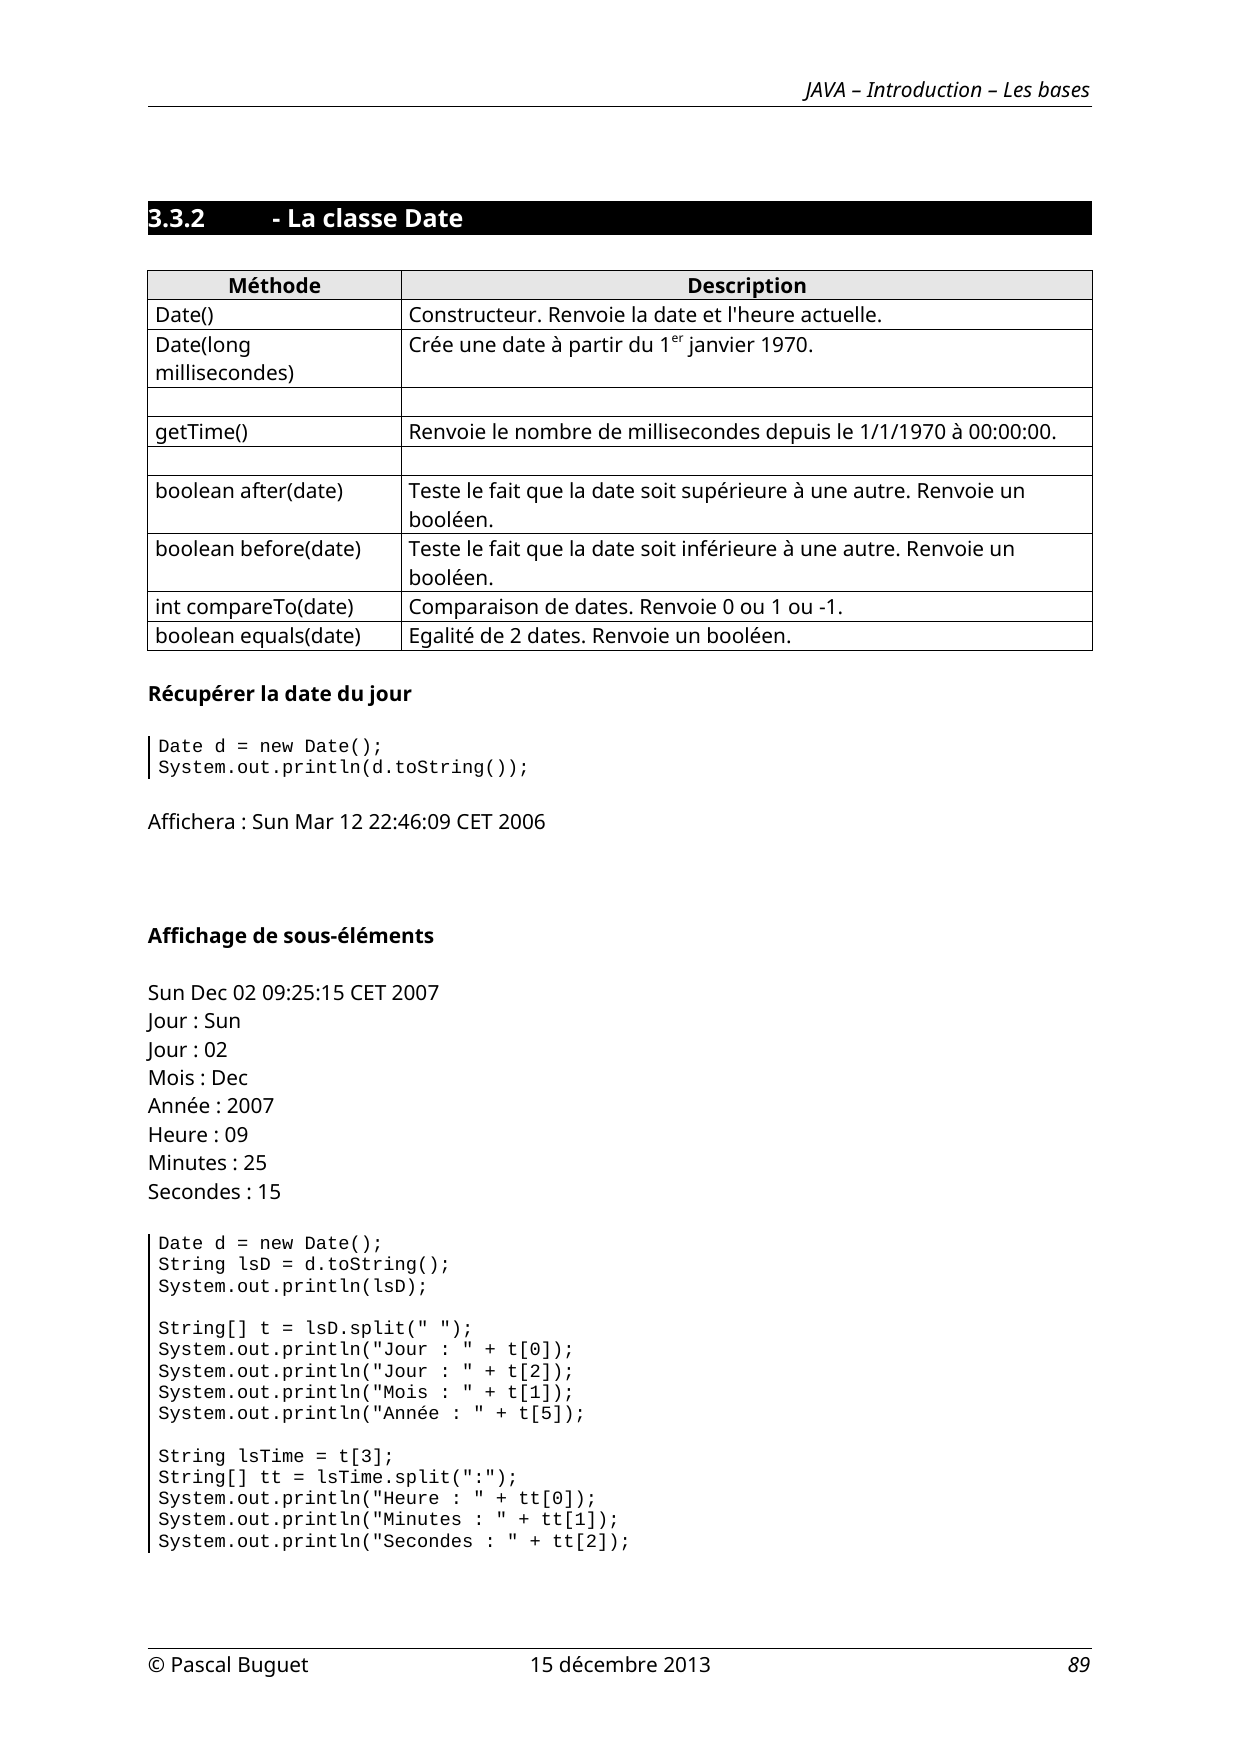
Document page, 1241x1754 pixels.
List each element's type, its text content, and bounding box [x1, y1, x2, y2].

table_cell Constructeur. Renvoie la date et l'heure actuelle. [402, 300, 1092, 329]
table_cell int compareTo(date) [148, 592, 401, 621]
text Minutes : 25 [148, 1148, 1092, 1177]
text String lsD = d.toString(); [150, 1255, 1092, 1276]
text Date d = new Date(); [150, 736, 1092, 758]
text System.out.println("Année : " + t[5]); [150, 1404, 1092, 1425]
table_cell [148, 388, 401, 416]
text Année : 2007 [148, 1092, 1092, 1120]
text Date d = new Date(); [150, 1234, 1092, 1255]
table_cell Teste le fait que la date soit supérieure à une autre. Renvoie un booléen. [402, 476, 1092, 533]
text String lsTime = t[3]; [150, 1446, 1092, 1468]
text String[] t = lsD.split(" "); [150, 1319, 1092, 1340]
table_cell Date() [148, 300, 401, 329]
text Sun Dec 02 09:25:15 CET 2007 [148, 978, 1092, 1006]
text Jour : Sun [148, 1006, 1092, 1035]
text System.out.println("Heure : " + tt[0]); [150, 1489, 1092, 1510]
table_cell Crée une date à partir du 1er janvier 1970. [402, 330, 1092, 387]
table_cell Date(long millisecondes) [148, 330, 401, 387]
text Récupérer la date du jour [148, 679, 1092, 708]
text System.out.println("Secondes : " + tt[2]); [150, 1531, 1092, 1553]
table_cell Comparaison de dates. Renvoie 0 ou 1 ou -1. [402, 592, 1092, 621]
table_header Description [402, 271, 1092, 299]
text Mois : Dec [148, 1063, 1092, 1092]
table_cell Egalité de 2 dates. Renvoie un booléen. [402, 622, 1092, 650]
text System.out.println(d.toString()); [150, 758, 1092, 779]
text String[] tt = lsTime.split(":"); [150, 1468, 1092, 1489]
text Affichage de sous-éléments [148, 921, 1092, 949]
text System.out.println("Minutes : " + tt[1]); [150, 1510, 1092, 1531]
text System.out.println("Jour : " + t[0]); [150, 1340, 1092, 1361]
text System.out.println("Jour : " + t[2]); [150, 1361, 1092, 1383]
table_cell [148, 447, 401, 475]
subtitle - La classe Date [148, 201, 1092, 235]
text Affichera : Sun Mar 12 22:46:09 CET 2006 [148, 807, 1092, 836]
text Jour : 02 [148, 1035, 1092, 1063]
table_cell [402, 388, 1092, 416]
text System.out.println(lsD); [150, 1276, 1092, 1298]
table_cell boolean before(date) [148, 534, 401, 591]
table_cell getTime() [148, 417, 401, 446]
table_header Méthode [148, 271, 401, 299]
text Secondes : 15 [148, 1177, 1092, 1205]
table_cell Renvoie le nombre de millisecondes depuis le 1/1/1970 à 00:00:00. [402, 417, 1092, 446]
text Heure : 09 [148, 1120, 1092, 1148]
table_cell boolean equals(date) [148, 622, 401, 650]
text System.out.println("Mois : " + t[1]); [150, 1383, 1092, 1404]
table_cell [402, 447, 1092, 475]
table_cell Teste le fait que la date soit inférieure à une autre. Renvoie un booléen. [402, 534, 1092, 591]
table_cell boolean after(date) [148, 476, 401, 533]
